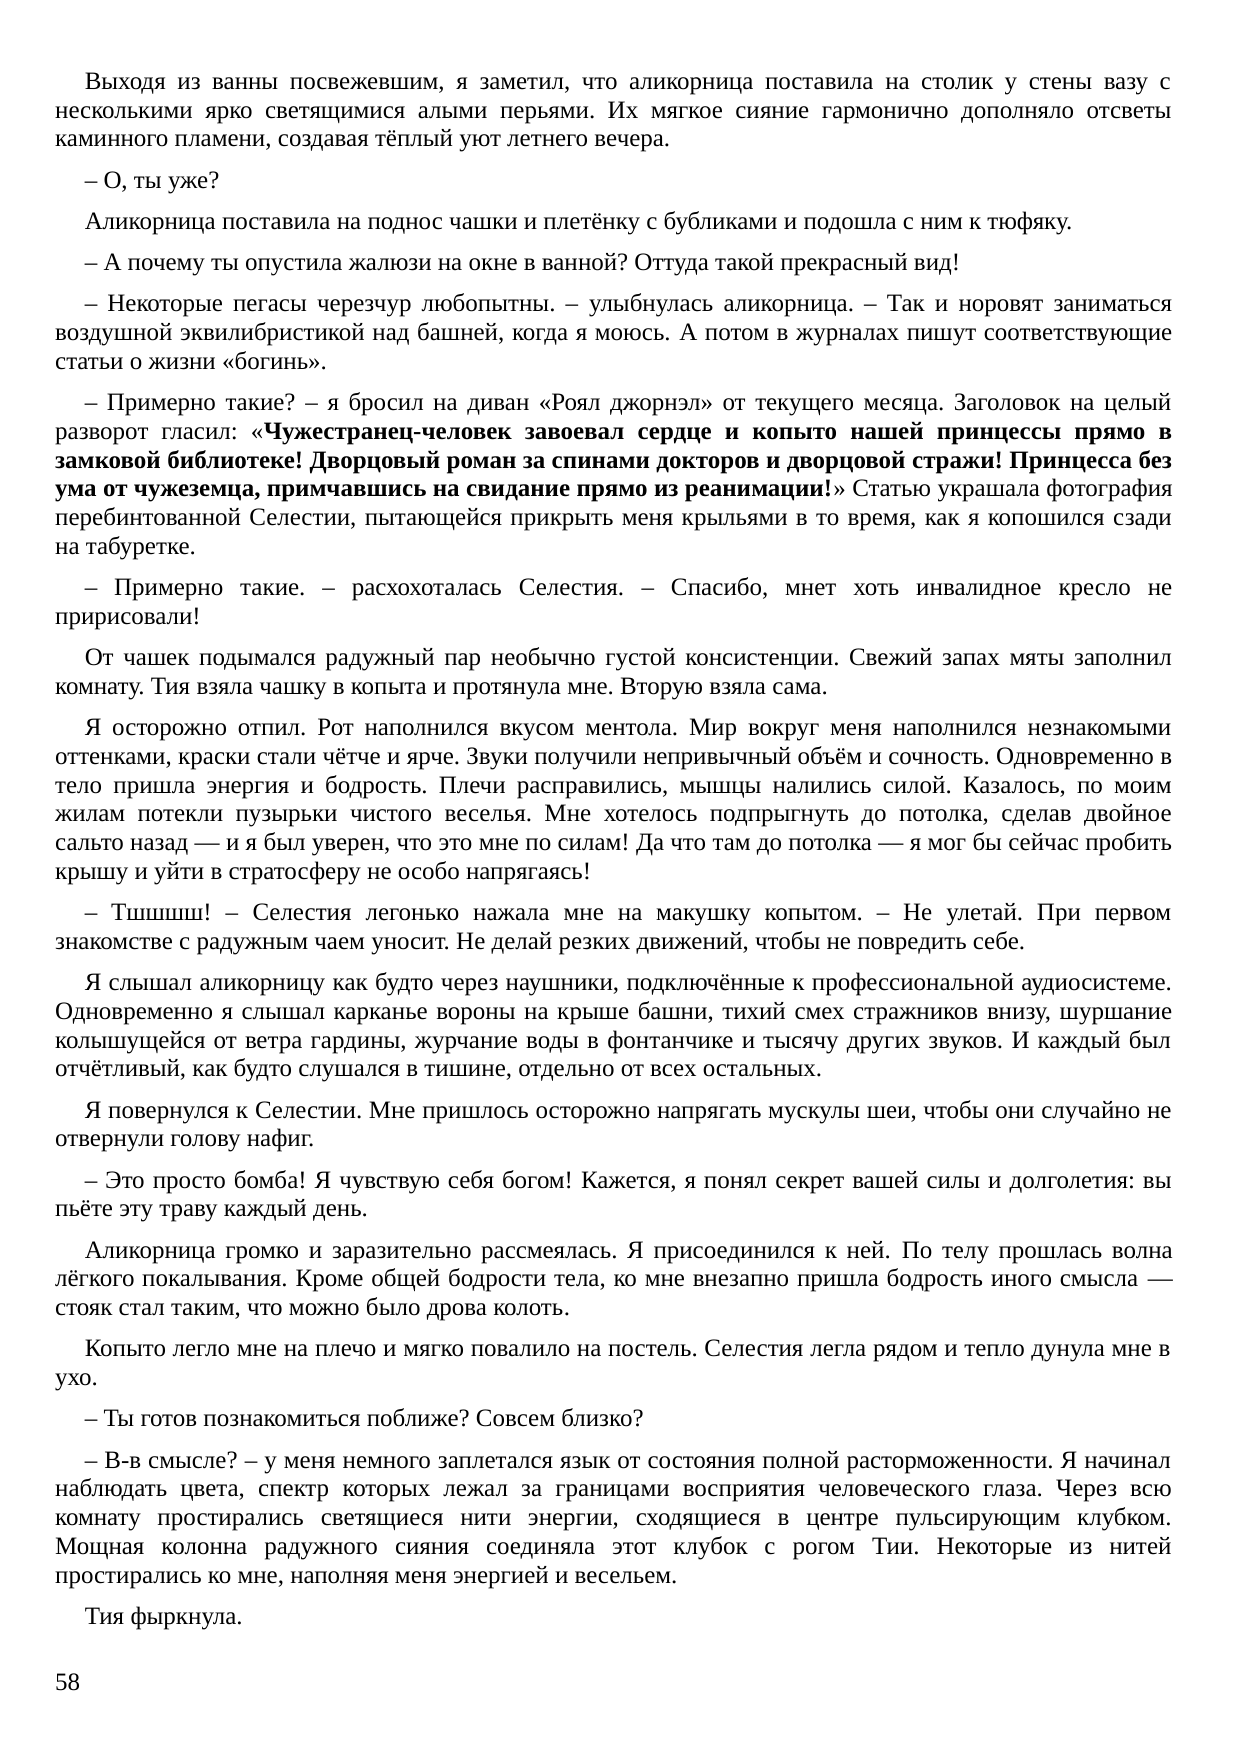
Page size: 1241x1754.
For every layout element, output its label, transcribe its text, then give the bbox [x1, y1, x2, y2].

text – Ты готов познакомиться поближе? Совсем близко? [55, 1403, 1173, 1432]
text – А почему ты опустила жалюзи на окне в ванной? Оттуда такой прекрасный вид! [55, 247, 1173, 276]
text От чашек подымался радужный пар необычно густой консистенции. Свежий запах мяты заполнил комнату. Тия взяла чашку в копыта и протянула мне. Вторую взяла сама. [55, 642, 1173, 700]
text Тия фыркнула. [55, 1601, 1173, 1630]
text – О, ты уже? [55, 165, 1173, 193]
text – Тшшшш! – Селестия легонько нажала мне на макушку копытом. – Не улетай. При первом знакомстве с радужным чаем уносит. Не делай резких движений, чтобы не повредить себе. [55, 897, 1173, 955]
text Копыто легло мне на плечо и мягко повалило на постель. Селестия легла рядом и тепло дунула мне в ухо. [55, 1333, 1173, 1391]
text Аликорница поставила на поднос чашки и плетёнку с бубликами и подошла с ним к тюфяку. [55, 206, 1173, 235]
text Я осторожно отпил. Рот наполнился вкусом ментола. Мир вокруг меня наполнился незнакомыми оттенками, краски стали чётче и ярче. Звуки получили непривычный объём и сочность. Одновременно в тело пришла энергия и бодрость. Плечи расправились, мышцы налились силой. Казалось, по моим жилам потекли пузырьки чистого веселья. Мне хотелось подпрыгнуть до потолка, сделав двойное сальто назад — и я был уверен, что это мне по силам! Да что там до потолка — я мог бы сейчас пробить крышу и уйти в стратосферу не особо напрягаясь! [55, 712, 1173, 885]
text Я слышал аликорницу как будто через наушники, подключённые к профессиональной аудиосистеме. Одновременно я слышал карканье вороны на крыше башни, тихий смех стражников внизу, шуршание колышущейся от ветра гардины, журчание воды в фонтанчике и тысячу других звуков. И каждый был отчётливый, как будто слушался в тишине, отдельно от всех остальных. [55, 967, 1173, 1082]
text – В-в смысле? – у меня немного заплетался язык от состояния полной расторможенности. Я начинал наблюдать цвета, спектр которых лежал за границами восприятия человеческого глаза. Через всю комнату простирались светящиеся нити энергии, сходящиеся в центре пульсирующим клубком. Мощная колонна радужного сияния соединяла этот клубок с рогом Тии. Некоторые из нитей простирались ко мне, наполняя меня энергией и весельем. [55, 1445, 1173, 1588]
text Я повернулся к Селестии. Мне пришлось осторожно напрягать мускулы шеи, чтобы они случайно не отвернули голову нафиг. [55, 1095, 1173, 1152]
text – Некоторые пегасы черезчур любопытны. – улыбнулась аликорница. – Так и норовят заниматься воздушной эквилибристикой над башней, когда я моюсь. А потом в журналах пишут соответствующие статьи о жизни «богинь». [55, 288, 1173, 375]
text Выходя из ванны посвежевшим, я заметил, что аликорница поставила на столик у стены вазу с несколькими ярко светящимися алыми перьями. Их мягкое сияние гармонично дополняло отсветы каминного пламени, создавая тёплый уют летнего вечера. [55, 66, 1173, 152]
text – Примерно такие. – расхохоталась Селестия. – Спасибо, мнет хоть инвалидное кресло не пририсовали! [55, 572, 1173, 630]
text – Примерно такие? – я бросил на диван «Роял джорнэл» от текущего месяца. Заголовок на целый разворот гласил: «Чужестранец-человек завоевал сердце и копыто нашей принцессы прямо в замковой библиотеке! Дворцовый роман за спинами докторов и дворцовой стражи! Принцесса без ума от чужеземца, примчавшись на свидание прямо из реанимации!» Статью украшала фотография перебинтованной Селестии, пытающейся прикрыть меня крыльями в то время, как я копошился сзади на табуретке. [55, 387, 1173, 560]
text Аликорница громко и заразительно рассмеялась. Я присоединился к ней. По телу прошлась волна лёгкого покалывания. Кроме общей бодрости тела, ко мне внезапно пришла бодрость иного смысла — стояк стал таким, что можно было дрова колоть. [55, 1235, 1173, 1321]
text – Это просто бомба! Я чувствую себя богом! Кажется, я понял секрет вашей силы и долголетия: вы пьёте эту траву каждый день. [55, 1165, 1173, 1222]
